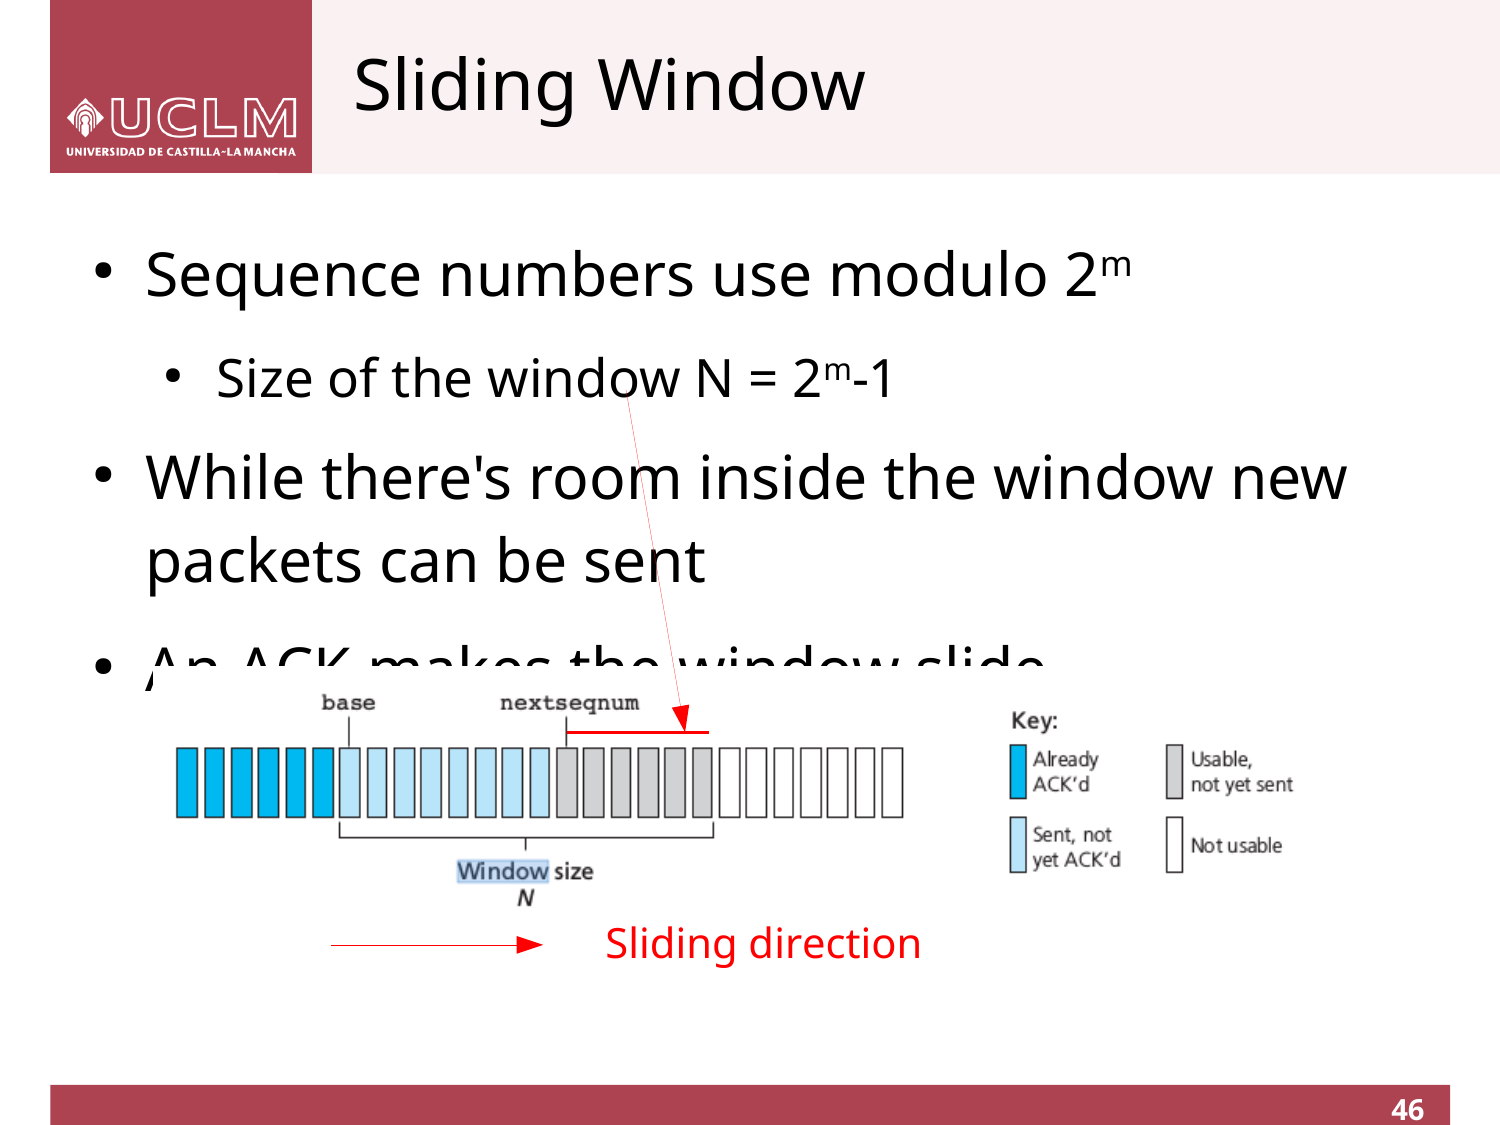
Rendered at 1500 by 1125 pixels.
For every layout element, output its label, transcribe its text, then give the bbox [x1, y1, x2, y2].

picture [153, 666, 1307, 922]
text_box Sliding direction [590, 909, 911, 975]
list Sequence numbers use modulo 2m Size of the window N = 2m-1 While there's room inside the window new packets can be sent An ACK makes the window slide [74, 231, 1425, 884]
title Sliding Window [353, 6, 1425, 168]
picture [50, 0, 312, 173]
